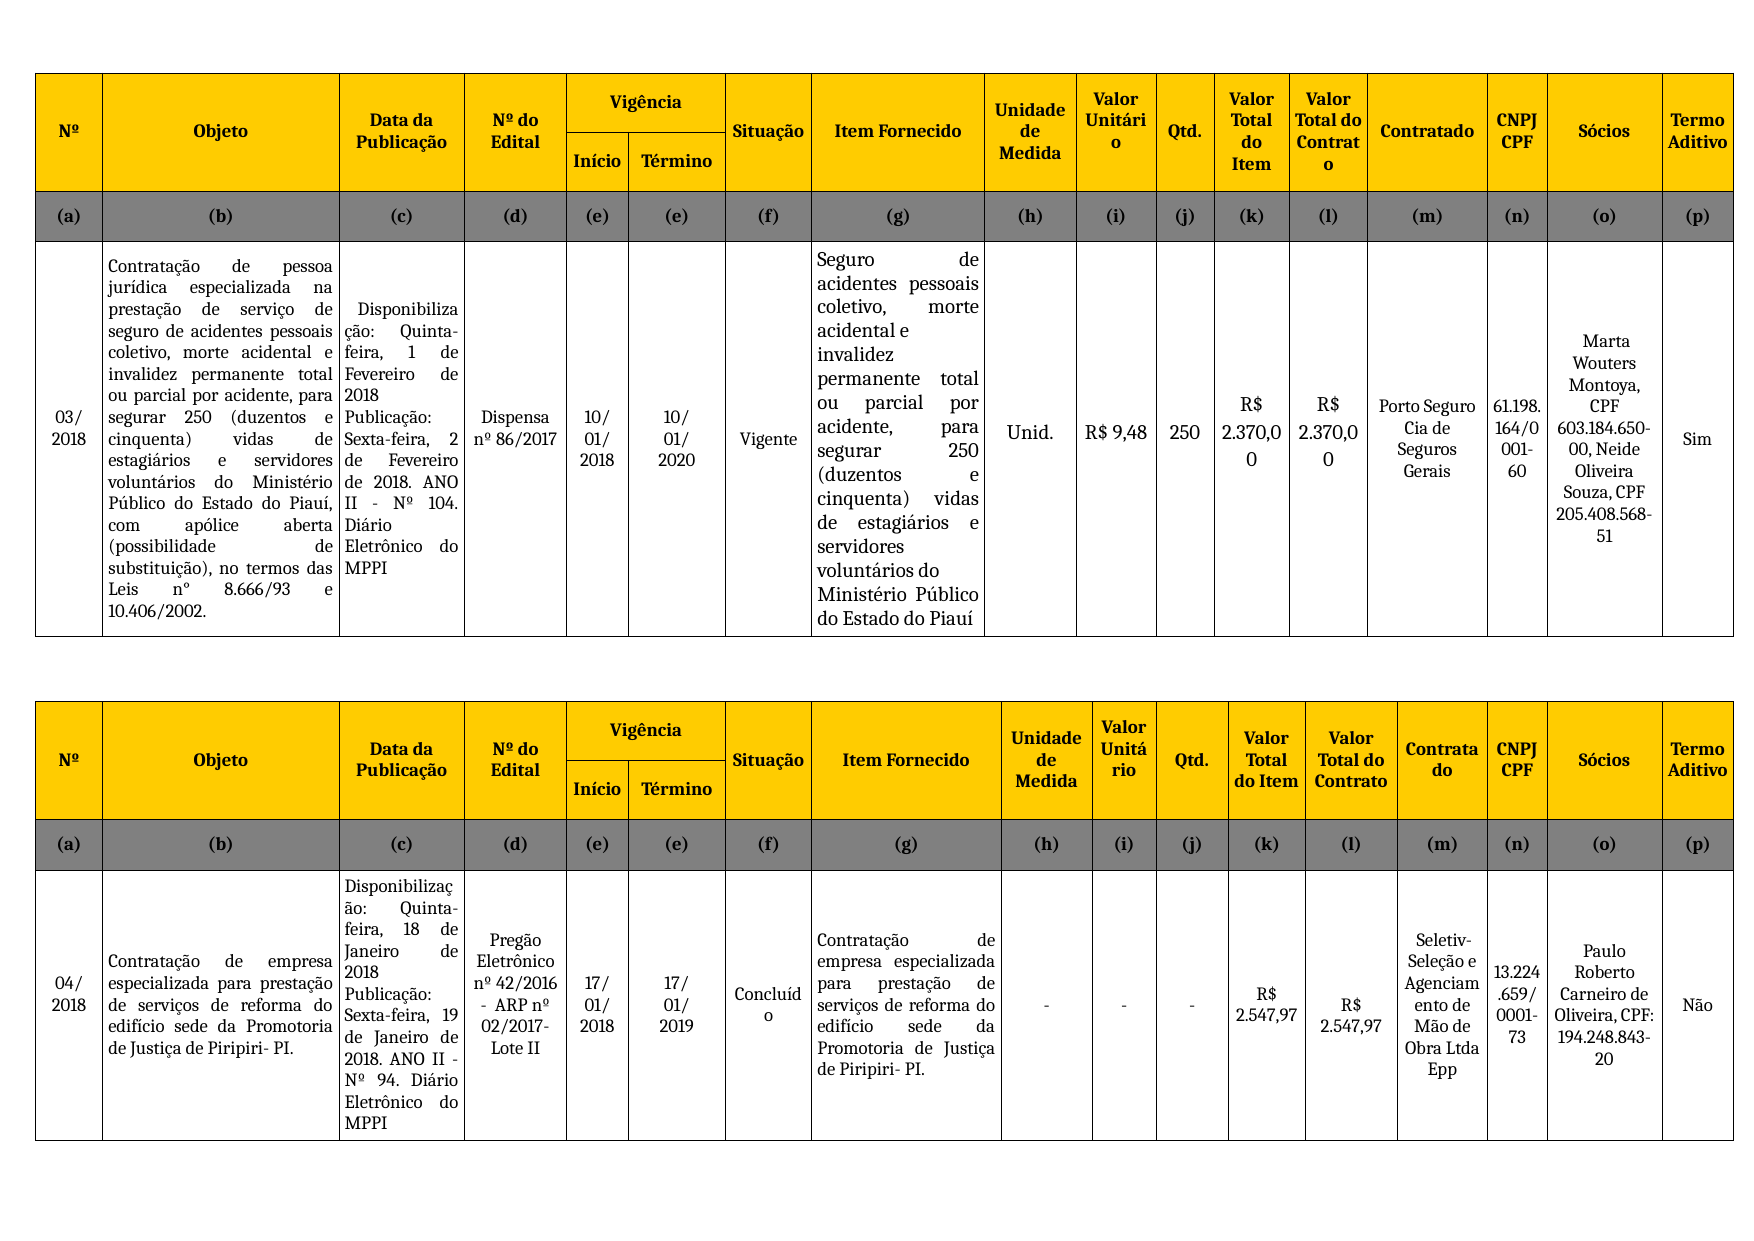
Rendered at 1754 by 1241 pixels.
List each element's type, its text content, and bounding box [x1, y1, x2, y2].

table_header Valor Total do Contrato [1290, 74, 1367, 191]
table_cell Disponibilização: Quinta-feira, 18 de Janeiro de 2018 Publicação: Sexta-feira, 19 de Janeiro de 2018. ANO II - Nº 94. Diário Eletrônico do MPPI [340, 871, 464, 1140]
table_header Objeto [103, 702, 339, 819]
table_cell (c) [340, 192, 464, 241]
table_header Vigência [567, 74, 725, 132]
table_header Valor Total do Contrato [1306, 702, 1397, 819]
table_cell (h) [1002, 820, 1092, 870]
table_cell (m) [1368, 192, 1487, 241]
table_cell (m) [1398, 820, 1487, 870]
table_cell (k) [1229, 820, 1305, 870]
table_cell (e) [567, 820, 628, 870]
table_cell Contratação de empresa especializada para prestação de serviços de reforma do edifício sede da Promotoria de Justiça de Piripiri- PI. [812, 871, 1001, 1140]
table_cell Vigente [726, 242, 811, 636]
table_cell (l) [1306, 820, 1397, 870]
table_header Valor Unitário [1093, 702, 1156, 819]
table_cell Pregão Eletrônico nº 42/2016 - ARP nº 02/2017- Lote II [465, 871, 566, 1140]
table_cell R$ 2.370,00 [1215, 242, 1289, 636]
table_header Unidade de Medida [1002, 702, 1092, 819]
table_cell 17/ 01/ 2019 [629, 871, 725, 1140]
table_cell (l) [1290, 192, 1367, 241]
table_cell Término [629, 761, 725, 819]
table_header Nº do Edital [465, 74, 566, 191]
table_header CNPJ CPF [1488, 74, 1547, 191]
table_cell 13.224.659/0001-73 [1488, 871, 1547, 1140]
table_cell R$ 2.547,97 [1306, 871, 1397, 1140]
table_header Data da Publicação [340, 74, 464, 191]
table_cell 61.198.164/0001-60 [1488, 242, 1547, 636]
table_cell (d) [465, 820, 566, 870]
table_cell 04/ 2018 [36, 871, 102, 1140]
table_header Valor Total do Item [1229, 702, 1305, 819]
table_cell Disponibilização: Quinta-feira, 1 de Fevereiro de 2018 Publicação: Sexta-feira, 2 de Fevereiro de 2018. ANO II - Nº 104. Diário Eletrônico do MPPI [340, 242, 464, 636]
table_header Sócios [1548, 74, 1662, 191]
table_cell - [1157, 871, 1228, 1140]
table_header Data da Publicação [340, 702, 464, 819]
table_cell Contratação de empresa especializada para prestação de serviços de reforma do edifício sede da Promotoria de Justiça de Piripiri- PI. [103, 871, 339, 1140]
table_header Sócios [1548, 702, 1662, 819]
table_cell R$ 9,48 [1077, 242, 1156, 636]
table_header Nº [36, 702, 102, 819]
table_header Valor Total do Item [1215, 74, 1289, 191]
table_cell (i) [1077, 192, 1156, 241]
table_header Vigência [567, 702, 725, 760]
table_cell (i) [1093, 820, 1156, 870]
table_cell (n) [1488, 192, 1547, 241]
table_header Qtd. [1157, 74, 1214, 191]
table_header CNPJ CPF [1488, 702, 1547, 819]
table_header Contratado [1398, 702, 1487, 819]
table_cell (c) [340, 820, 464, 870]
table_header Nº [36, 74, 102, 191]
table_cell (d) [465, 192, 566, 241]
table_cell (f) [726, 192, 811, 241]
table_cell 03/ 2018 [36, 242, 102, 636]
table_cell (e) [629, 192, 725, 241]
table_cell (p) [1663, 192, 1733, 241]
table_cell (e) [567, 192, 628, 241]
table_cell R$ 2.370,00 [1290, 242, 1367, 636]
table_cell Início [567, 133, 628, 191]
table_header Item Fornecido [812, 74, 984, 191]
table_header Termo Aditivo [1663, 702, 1733, 819]
table_cell Porto Seguro Cia de Seguros Gerais [1368, 242, 1487, 636]
table_cell Início [567, 761, 628, 819]
table_cell Sim [1663, 242, 1733, 636]
table_cell (a) [36, 820, 102, 870]
table_cell Dispensa nº 86/2017 [465, 242, 566, 636]
table_cell (g) [812, 192, 984, 241]
table_cell Seletiv- Seleção e Agenciamento de Mão de Obra Ltda Epp [1398, 871, 1487, 1140]
table_cell (n) [1488, 820, 1547, 870]
table_header Nº do Edital [465, 702, 566, 819]
table_cell - [1002, 871, 1092, 1140]
table_cell Seguro de acidentes pessoais coletivo, morte acidental e invalidez permanente total ou parcial por acidente, para segurar 250 (duzentos e cinquenta) vidas de estagiários e servidores voluntários do Ministério Público do Estado do Piauí [812, 242, 984, 636]
table_header Termo Aditivo [1663, 74, 1733, 191]
table_cell 10/ 01/ 2020 [629, 242, 725, 636]
table_cell Unid. [985, 242, 1076, 636]
table_cell - [1093, 871, 1156, 1140]
table_cell (k) [1215, 192, 1289, 241]
table_cell (e) [629, 820, 725, 870]
table_header Objeto [103, 74, 339, 191]
table_header Contratado [1368, 74, 1487, 191]
table_header Unidade de Medida [985, 74, 1076, 191]
table_cell 17/ 01/ 2018 [567, 871, 628, 1140]
table_cell 250 [1157, 242, 1214, 636]
table_cell Término [629, 133, 725, 191]
table_cell (p) [1663, 820, 1733, 870]
table_cell Marta Wouters Montoya, CPF 603.184.650-00, Neide Oliveira Souza, CPF 205.408.568-51 [1548, 242, 1662, 636]
table_cell Concluído [726, 871, 811, 1140]
table_header Situação [726, 702, 811, 819]
table_cell Contratação de pessoa jurídica especializada na prestação de serviço de seguro de acidentes pessoais coletivo, morte acidental e invalidez permanente total ou parcial por acidente, para segurar 250 (duzentos e cinquenta) vidas de estagiários e servidores voluntários do Ministério Público do Estado do Piauí, com apólice aberta (possibilidade de substituição), no termos das Leis n° 8.666/93 e 10.406/2002. [103, 242, 339, 636]
table_cell (a) [36, 192, 102, 241]
table_cell 10/ 01/ 2018 [567, 242, 628, 636]
table_header Item Fornecido [812, 702, 1001, 819]
table_cell Paulo Roberto Carneiro de Oliveira, CPF: 194.248.843-20 [1548, 871, 1662, 1140]
table_cell R$ 2.547,97 [1229, 871, 1305, 1140]
table_cell Não [1663, 871, 1733, 1140]
table_cell (b) [103, 192, 339, 241]
table_header Situação [726, 74, 811, 191]
table_header Qtd. [1157, 702, 1228, 819]
table_cell (h) [985, 192, 1076, 241]
table_cell (o) [1548, 192, 1662, 241]
table_cell (f) [726, 820, 811, 870]
table_header Valor Unitário [1077, 74, 1156, 191]
table_cell (g) [812, 820, 1001, 870]
table_cell (b) [103, 820, 339, 870]
table_cell (j) [1157, 192, 1214, 241]
table_cell (o) [1548, 820, 1662, 870]
table_cell (j) [1157, 820, 1228, 870]
